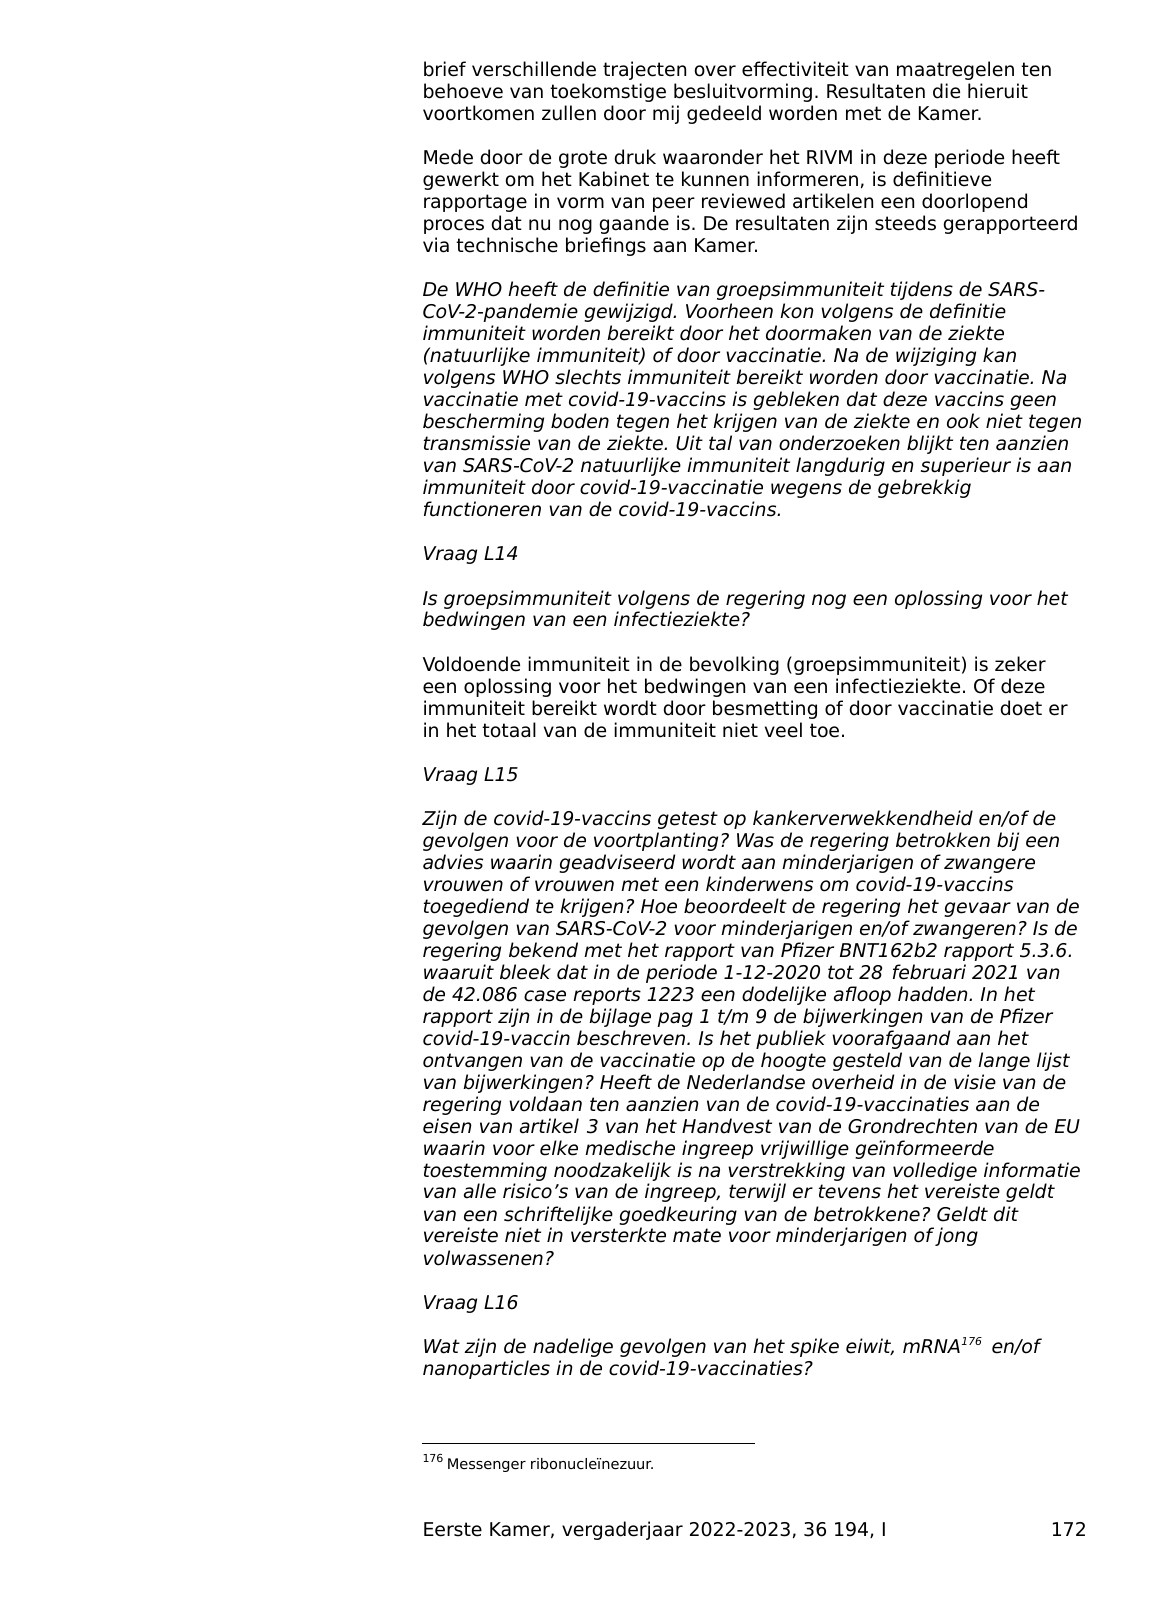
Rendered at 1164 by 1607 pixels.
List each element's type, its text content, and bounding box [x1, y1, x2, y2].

text brief verschillende trajecten over effectiviteit van maatregelen ten behoeve van toekomstige besluitvorming. Resultaten die hieruit voortkomen zullen door mij gedeeld worden met de Kamer. [422, 59, 1087, 125]
text De WHO heeft de definitie van groepsimmuniteit tijdens de SARS-CoV-2-pandemie gewijzigd. Voorheen kon volgens de definitie immuniteit worden bereikt door het doormaken van de ziekte (natuurlijke immuniteit) of door vaccinatie. Na de wijziging kan volgens WHO slechts immuniteit bereikt worden door vaccinatie. Na vaccinatie met covid-19-vaccins is gebleken dat deze vaccins geen bescherming boden tegen het krijgen van de ziekte en ook niet tegen transmissie van de ziekte. Uit tal van onderzoeken blijkt ten aanzien van SARS-CoV-2 natuurlijke immuniteit langdurig en superieur is aan immuniteit door covid-19-vaccinatie wegens de gebrekkig functioneren van de covid-19-vaccins. [422, 279, 1087, 521]
text Mede door de grote druk waaronder het RIVM in deze periode heeft gewerkt om het Kabinet te kunnen informeren, is definitieve rapportage in vorm van peer reviewed artikelen een doorlopend proces dat nu nog gaande is. De resultaten zijn steeds gerapporteerd via technische briefings aan Kamer. [422, 147, 1087, 257]
text Wat zijn de nadelige gevolgen van het spike eiwit, mRNA en/of nanoparticles in de covid-19-vaccinaties? [422, 1336, 1087, 1380]
subtitle Vraag L14 [422, 543, 1087, 565]
text Is groepsimmuniteit volgens de regering nog een oplossing voor het bedwingen van een infectieziekte? [422, 587, 1087, 631]
text Voldoende immuniteit in de bevolking (groepsimmuniteit) is zeker een oplossing voor het bedwingen van een infectieziekte. Of deze immuniteit bereikt wordt door besmetting of door vaccinatie doet er in het totaal van de immuniteit niet veel toe. [422, 653, 1087, 741]
text Messenger ribonucleïnezuur. [422, 1452, 1087, 1474]
subtitle Vraag L16 [422, 1292, 1087, 1313]
text Zijn de covid-19-vaccins getest op kankerverwekkendheid en/of de gevolgen voor de voortplanting? Was de regering betrokken bij een advies waarin geadviseerd wordt aan minderjarigen of zwangere vrouwen of vrouwen met een kinderwens om covid-19-vaccins toegediend te krijgen? Hoe beoordeelt de regering het gevaar van de gevolgen van SARS-CoV-2 voor minderjarigen en/of zwangeren? Is de regering bekend met het rapport van Pfizer BNT162b2 rapport 5.3.6. waaruit bleek dat in de periode 1-12-2020 tot 28 februari 2021 van de 42.086 case reports 1223 een dodelijke afloop hadden. In het rapport zijn in de bijlage pag 1 t/m 9 de bijwerkingen van de Pfizer covid-19-vaccin beschreven. Is het publiek voorafgaand aan het ontvangen van de vaccinatie op de hoogte gesteld van de lange lijst van bijwerkingen? Heeft de Nederlandse overheid in de visie van de regering voldaan ten aanzien van de covid-19-vaccinaties aan de eisen van artikel 3 van het Handvest van de Grondrechten van de EU waarin voor elke medische ingreep vrijwillige geïnformeerde toestemming noodzakelijk is na verstrekking van volledige informatie van alle risico’s van de ingreep, terwijl er tevens het vereiste geldt van een schriftelijke goedkeuring van de betrokkene? Geldt dit vereiste niet in versterkte mate voor minderjarigen of jong volwassenen? [422, 808, 1087, 1269]
subtitle Vraag L15 [422, 764, 1087, 786]
